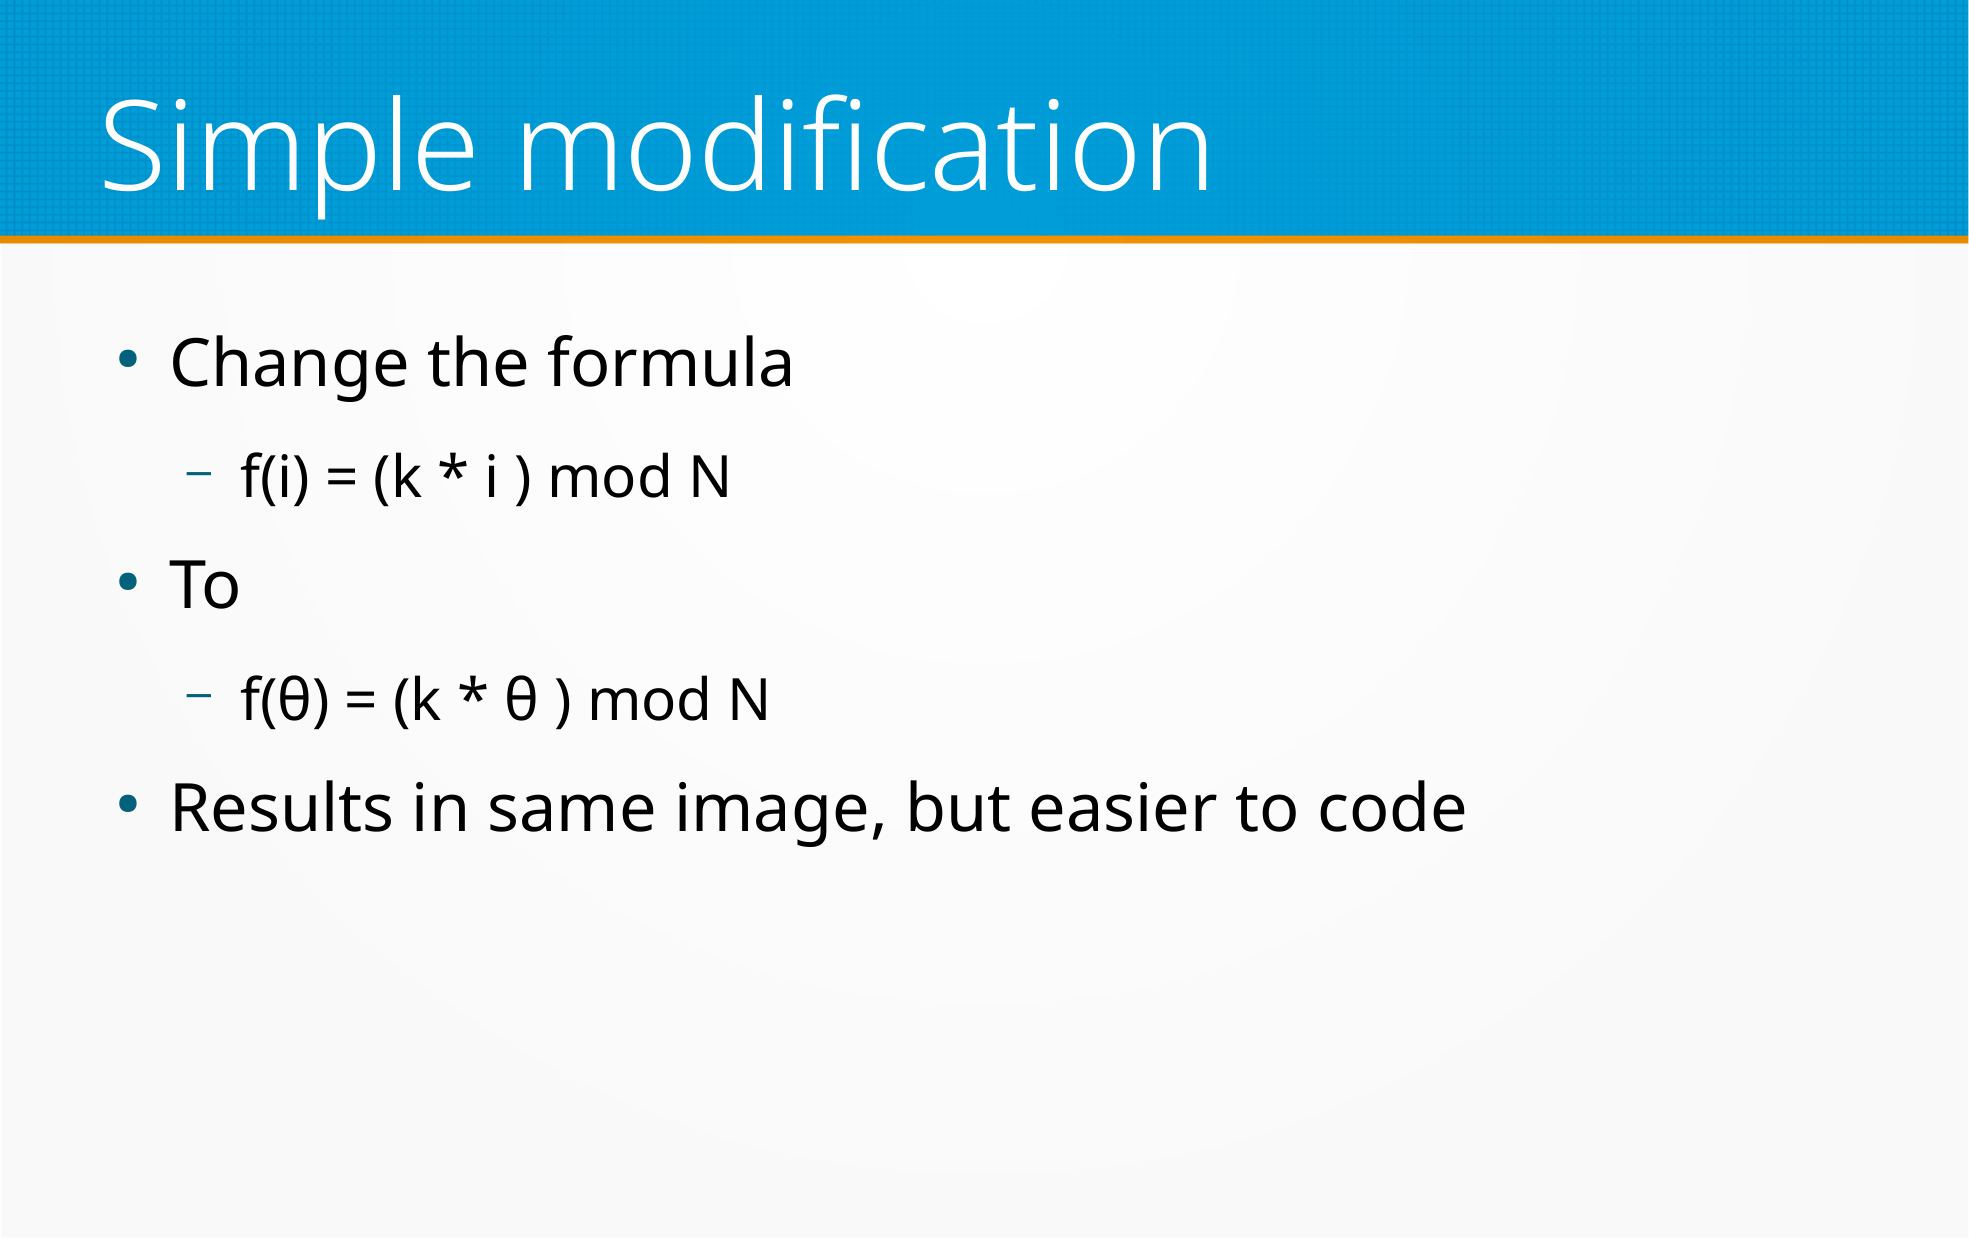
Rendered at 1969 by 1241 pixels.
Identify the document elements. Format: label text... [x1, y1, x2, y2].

title Simple modification [98, 19, 1870, 227]
list Change the formula f(i) = (k * i ) mod N To f(θ) = (k * θ ) mod N Results in same image, but easier to code [98, 315, 1861, 1081]
picture [0, 236, 1969, 1241]
